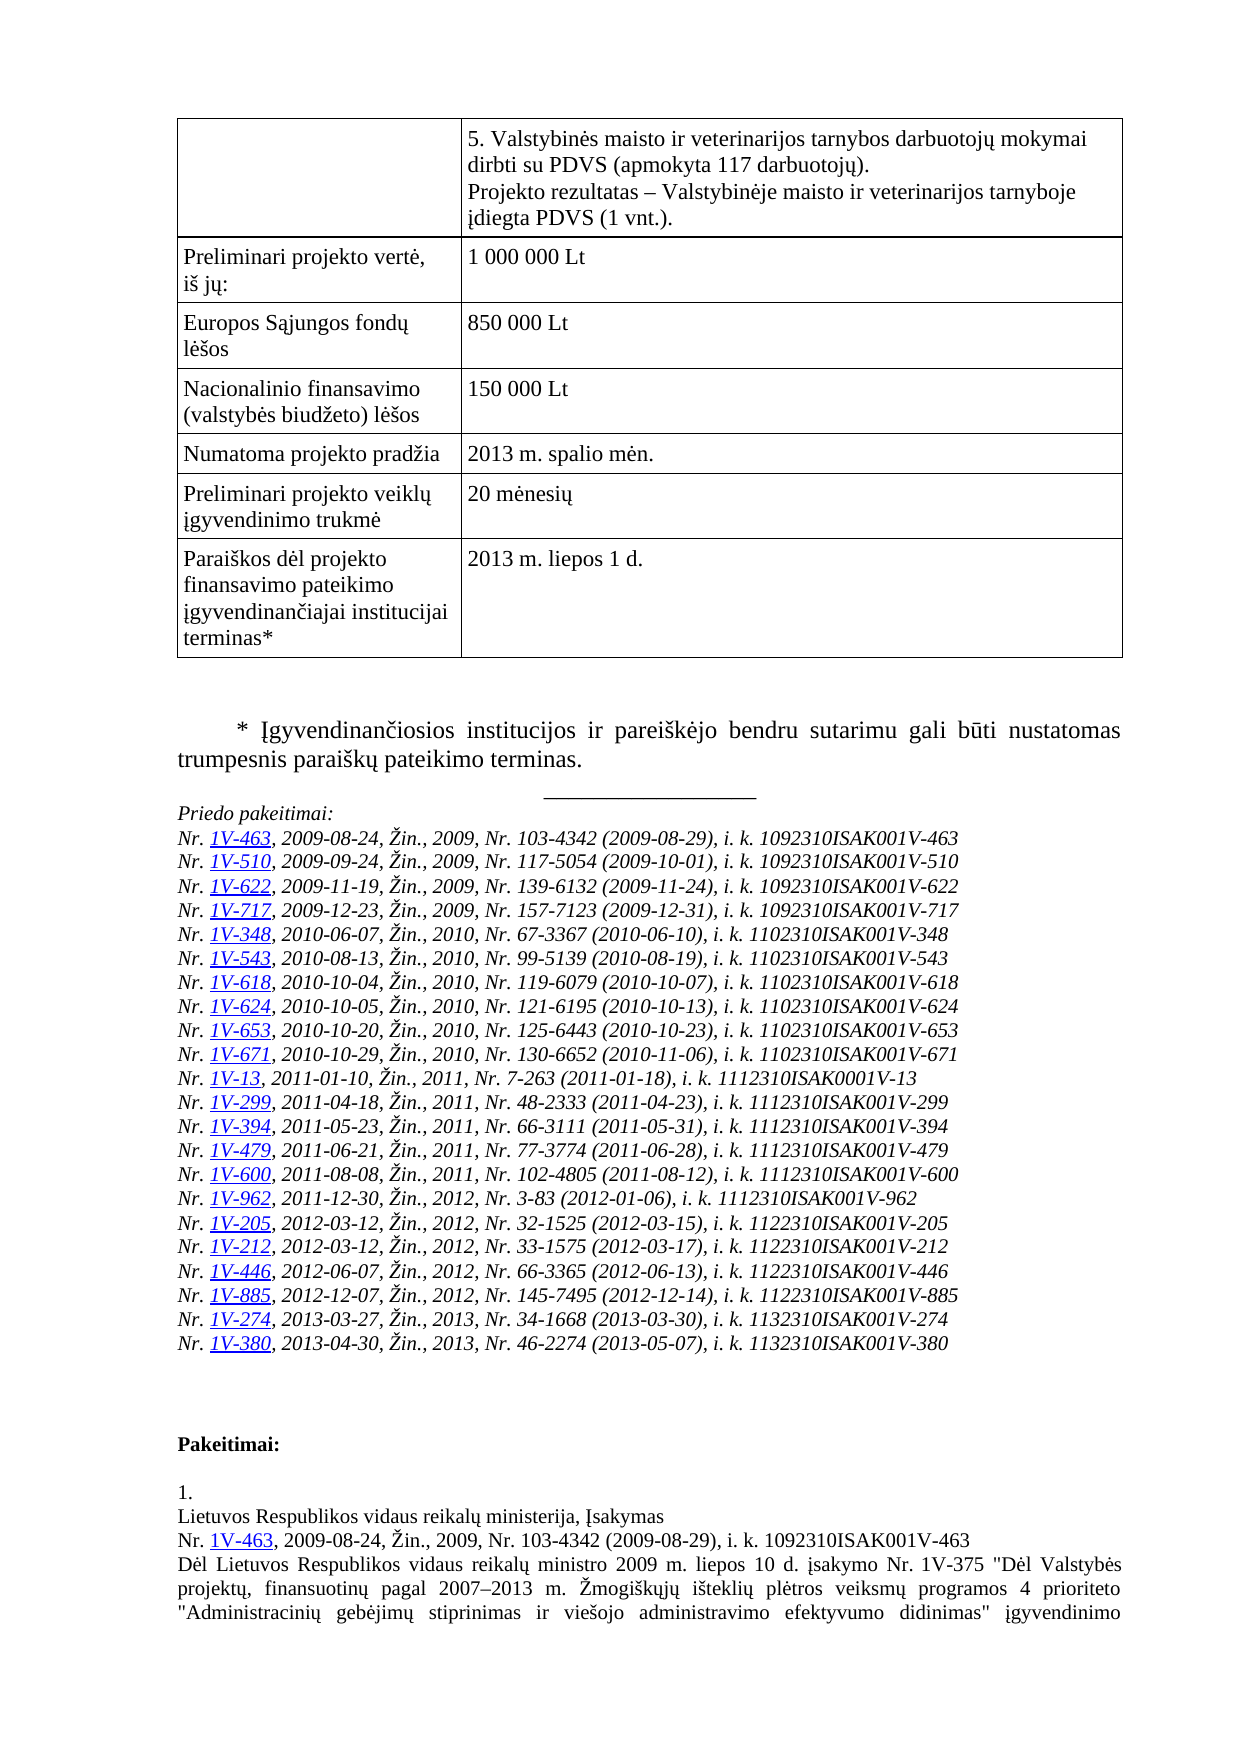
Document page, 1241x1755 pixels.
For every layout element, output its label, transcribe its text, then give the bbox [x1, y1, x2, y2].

text Nr. 1V-479, 2011-06-21, Žin., 2011, Nr. 77-3774 (2011-06-28), i. k. 1112310ISAK001V-479 [177, 1138, 1122, 1162]
table_cell [178, 119, 461, 236]
text Nr. 1V-962, 2011-12-30, Žin., 2012, Nr. 3-83 (2012-01-06), i. k. 1112310ISAK001V-962 [177, 1186, 1122, 1210]
text Nr. 1V-348, 2010-06-07, Žin., 2010, Nr. 67-3367 (2010-06-10), i. k. 1102310ISAK001V-348 [177, 922, 1122, 946]
text Nr. 1V-885, 2012-12-07, Žin., 2012, Nr. 145-7495 (2012-12-14), i. k. 1122310ISAK001V-885 [177, 1283, 1122, 1307]
table_cell Numatoma projekto pradžia [178, 434, 461, 473]
text Nr. 1V-543, 2010-08-13, Žin., 2010, Nr. 99-5139 (2010-08-19), i. k. 1102310ISAK001V-543 [177, 946, 1122, 970]
table_cell Preliminari projekto veiklų įgyvendinimo trukmė [178, 474, 461, 538]
text Nr. 1V-380, 2013-04-30, Žin., 2013, Nr. 46-2274 (2013-05-07), i. k. 1132310ISAK001V-380 [177, 1331, 1122, 1355]
text Nr. 1V-653, 2010-10-20, Žin., 2010, Nr. 125-6443 (2010-10-23), i. k. 1102310ISAK001V-653 [177, 1018, 1122, 1042]
text Nr. 1V-463, 2009-08-24, Žin., 2009, Nr. 103-4342 (2009-08-29), i. k. 1092310ISAK001V-463 [177, 1528, 1122, 1552]
table_cell Nacionalinio finansavimo (valstybės biudžeto) lėšos [178, 369, 461, 433]
text Nr. 1V-622, 2009-11-19, Žin., 2009, Nr. 139-6132 (2009-11-24), i. k. 1092310ISAK001V-622 [177, 873, 1122, 898]
table_cell 1 000 000 Lt [462, 238, 1122, 302]
text Nr. 1V-618, 2010-10-04, Žin., 2010, Nr. 119-6079 (2010-10-07), i. k. 1102310ISAK001V-618 [177, 970, 1122, 994]
table_cell 2013 m. spalio mėn. [462, 434, 1122, 473]
table_cell Europos Sąjungos fondų lėšos [178, 303, 461, 368]
text Nr. 1V-463, 2009-08-24, Žin., 2009, Nr. 103-4342 (2009-08-29), i. k. 1092310ISAK001V-463 [177, 825, 1122, 849]
text Dėl Lietuvos Respublikos vidaus reikalų ministro 2009 m. liepos 10 d. įsakymo Nr. 1V-375 "Dėl Valstybės projektų, finansuotinų pagal 2007–2013 m. Žmogiškųjų išteklių plėtros veiksmų programos 4 prioriteto "Administracinių gebėjimų stiprinimas ir viešojo administravimo efektyvumo didinimas" įgyvendinimo [177, 1552, 1122, 1624]
text Priedo pakeitimai: [177, 801, 1122, 825]
text Nr. 1V-274, 2013-03-27, Žin., 2013, Nr. 34-1668 (2013-03-30), i. k. 1132310ISAK001V-274 [177, 1307, 1122, 1331]
text Nr. 1V-394, 2011-05-23, Žin., 2011, Nr. 66-3111 (2011-05-31), i. k. 1112310ISAK001V-394 [177, 1114, 1122, 1138]
text Nr. 1V-13, 2011-01-10, Žin., 2011, Nr. 7-263 (2011-01-18), i. k. 1112310ISAK0001V-13 [177, 1066, 1122, 1090]
text Nr. 1V-446, 2012-06-07, Žin., 2012, Nr. 66-3365 (2012-06-13), i. k. 1122310ISAK001V-446 [177, 1258, 1122, 1283]
text Nr. 1V-212, 2012-03-12, Žin., 2012, Nr. 33-1575 (2012-03-17), i. k. 1122310ISAK001V-212 [177, 1234, 1122, 1258]
table_cell 5. Valstybinės maisto ir veterinarijos tarnybos darbuotojų mokymai dirbti su PDVS (apmokyta 117 darbuotojų). Projekto rezultatas – Valstybinėje maisto ir veterinarijos tarnyboje įdiegta PDVS (1 vnt.). [462, 119, 1122, 236]
text Nr. 1V-600, 2011-08-08, Žin., 2011, Nr. 102-4805 (2011-08-12), i. k. 1112310ISAK001V-600 [177, 1162, 1122, 1186]
text Nr. 1V-510, 2009-09-24, Žin., 2009, Nr. 117-5054 (2009-10-01), i. k. 1092310ISAK001V-510 [177, 849, 1122, 873]
table_cell 850 000 Lt [462, 303, 1122, 368]
text Nr. 1V-205, 2012-03-12, Žin., 2012, Nr. 32-1525 (2012-03-15), i. k. 1122310ISAK001V-205 [177, 1210, 1122, 1234]
text Nr. 1V-671, 2010-10-29, Žin., 2010, Nr. 130-6652 (2010-11-06), i. k. 1102310ISAK001V-671 [177, 1042, 1122, 1066]
text Lietuvos Respublikos vidaus reikalų ministerija, Įsakymas [177, 1504, 1122, 1528]
text _________________ [177, 773, 1122, 801]
table_cell 20 mėnesių [462, 474, 1122, 538]
table_cell Preliminari projekto vertė, iš jų: [178, 238, 461, 302]
text Nr. 1V-717, 2009-12-23, Žin., 2009, Nr. 157-7123 (2009-12-31), i. k. 1092310ISAK001V-717 [177, 898, 1122, 922]
table_cell 2013 m. liepos 1 d. [462, 539, 1122, 657]
text 1. [177, 1480, 1122, 1504]
text Nr. 1V-624, 2010-10-05, Žin., 2010, Nr. 121-6195 (2010-10-13), i. k. 1102310ISAK001V-624 [177, 994, 1122, 1018]
text Nr. 1V-299, 2011-04-18, Žin., 2011, Nr. 48-2333 (2011-04-23), i. k. 1112310ISAK001V-299 [177, 1090, 1122, 1114]
text * Įgyvendinančiosios institucijos ir pareiškėjo bendru sutarimu gali būti nustatomas trumpesnis paraiškų pateikimo terminas. [177, 715, 1122, 773]
text Pakeitimai: [177, 1432, 1122, 1456]
table_cell Paraiškos dėl projekto finansavimo pateikimo įgyvendinančiajai institucijai terminas* [178, 539, 461, 657]
table_cell 150 000 Lt [462, 369, 1122, 433]
